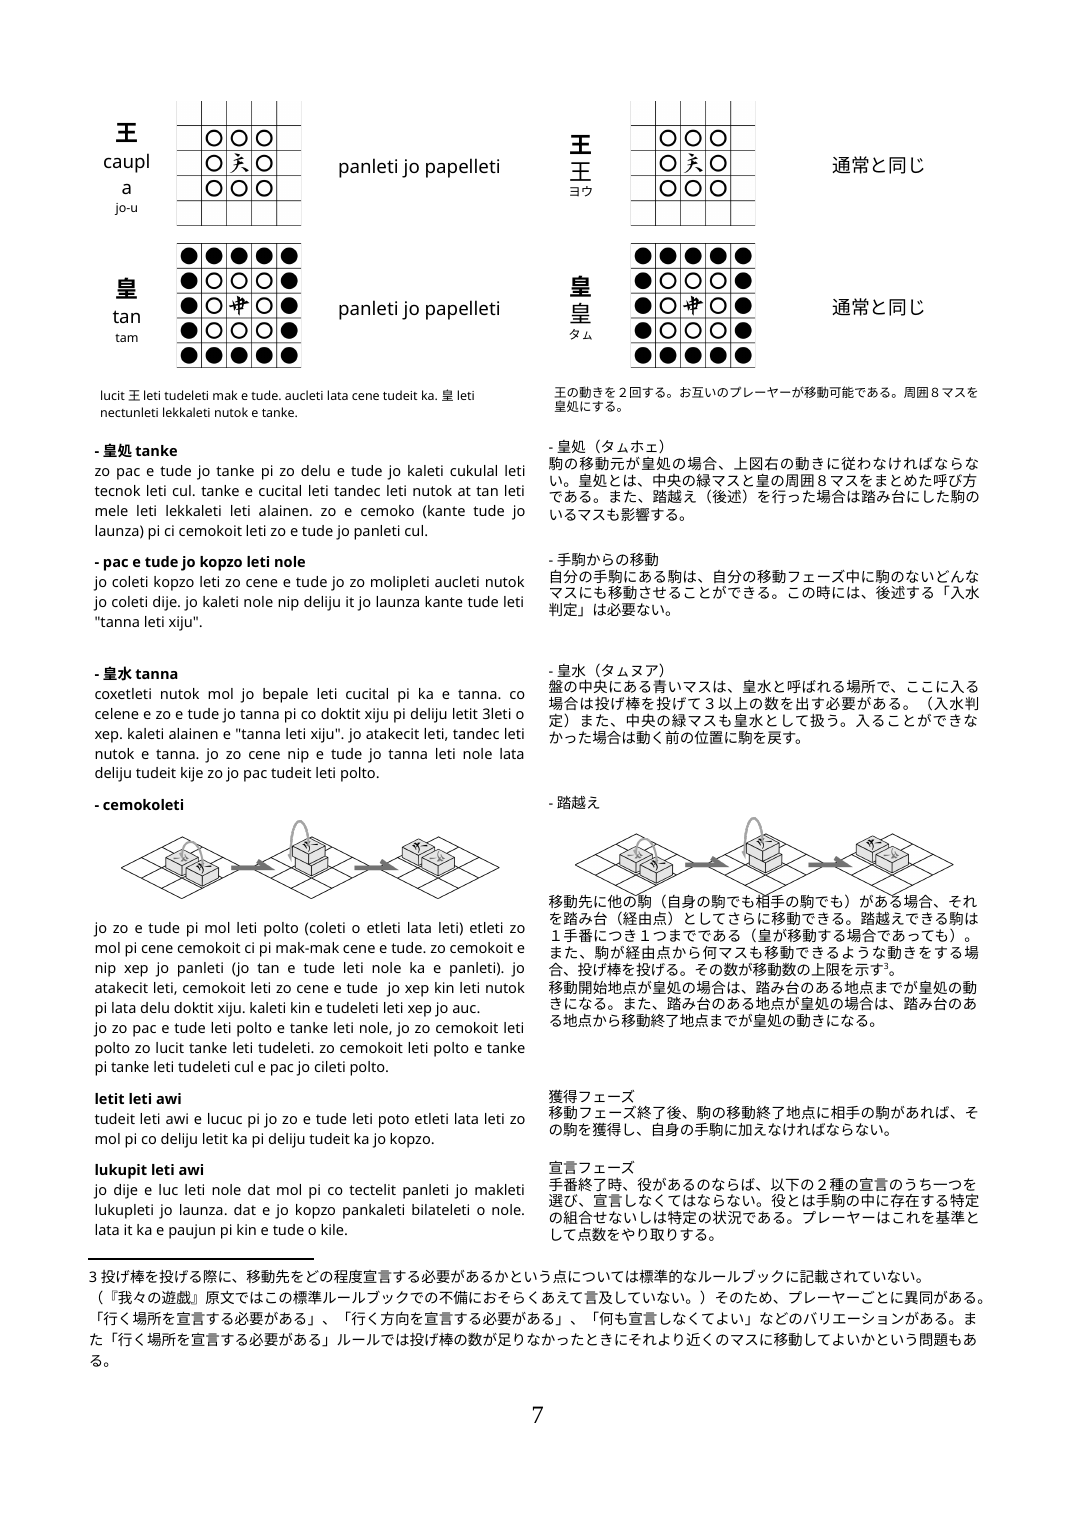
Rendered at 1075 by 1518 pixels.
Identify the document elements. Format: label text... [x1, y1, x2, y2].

table_cell letit leti awi tudeit leti awi e lucuc pi jo zo e tude leti poto etleti lata leti zo mol pi co deliju letit ka pi deliju tudeit ka jo kopzo. [89, 1083, 531, 1154]
table_cell panleti jo papelleti [319, 238, 519, 379]
table_cell [160, 95, 318, 237]
table_cell - 皇水 tanna coxetleti nutok mol jo bepale leti cucital pi ka e tanna. co celene e zo e tude jo tanna pi co doktit xiju pi deliju letit 3leti o xep. kaleti alainen e "tanna leti xiju". jo atakecit leti, tandec leti nutok e tanna. jo zo cene nip e tude jo tanna leti nole lata deliju tudeit kije zo jo pac tudeit leti polto. [89, 657, 531, 789]
table_cell 王 caupla jo-u [95, 95, 159, 237]
table_cell [89, 89, 531, 434]
table_cell 王 王 ヨウ [549, 95, 613, 237]
table_cell - cemokoleti jo zo e tude pi mol leti polto (coleti o etleti lata leti) etleti zo mol pi cene cemokoit ci pi mak-mak cene e tude. zo cemokoit e nip xep jo panleti (jo tan e tude leti nole ka e panleti). jo atakecit leti, cemokoit leti zo cene e tude jo xep kin leti nutok pi lata delu doktit xiju. kaleti kin e tudeleti leti xep jo auc. jo zo pac e tude leti polto e tanke leti nole, jo zo cemokoit leti polto zo lucit tanke leti tudeleti. zo cemokoit leti polto e tanke pi tanke leti tudeleti cul e pac jo cileti polto. [89, 789, 531, 1083]
table_cell [543, 89, 985, 434]
table_cell - 踏越え 移動先に他の駒（自身の駒でも相手の駒でも）がある場合、それを踏み台（経由点）としてさらに移動できる。踏越えできる駒は１⼿番につき１つまでである（皇が移動する場合であっても）。また、駒が経由点から何マスも移動できるような動きをする場合、投げ棒を投げる。その数が移動数の上限を示す。 移動開始地点が皇処の場合は、踏み台のある地点までが皇処の動きになる。また、踏み台のある地点が皇処の場合は、踏み台のある地点から移動終了地点までが皇処の動きになる。 [543, 789, 985, 1083]
table_cell 通常と同じ [773, 95, 984, 237]
table_cell [160, 238, 318, 379]
table_cell panleti jo papelleti [319, 95, 519, 237]
table_cell - 皇水（タㇺヌア） 盤の中央にある青いマスは、皇水と呼ばれる場所で、ここに入る場合は投げ棒を投げて３以上の数を出す必要がある。（入水判定）また、中央の緑マスも皇水として扱う。入ることができなかった場合は動く前の位置に駒を戻す。 [543, 657, 985, 789]
table_cell [532, 434, 542, 546]
table_cell 王の動きを２回する。お互いのプレーヤーが移動可能である。周囲８マスを皇処にする。 [549, 380, 984, 421]
table_cell - 皇処 tanke zo pac e tude jo tanke pi zo delu e tude jo kaleti cukulal leti tecnok leti cul. tanke e cucital leti tandec leti nutok at tan leti mele leti lekkaleti leti alainen. zo e cemoko (kante tude jo launza) pi ci cemokoit leti zo e tude jo panleti cul. [89, 434, 531, 546]
picture [630, 101, 756, 226]
table_cell [532, 657, 542, 789]
picture [176, 101, 302, 226]
table_cell [532, 89, 542, 434]
table_cell [532, 1154, 542, 1252]
picture [176, 243, 302, 368]
table_cell lukupit leti awi jo dije e luc leti nole dat mol pi co tectelit panleti jo makleti lukupleti jo launza. dat e jo kopzo pankaleti bilateleti o nole. lata it ka e paujun pi kin e tude o kile. [89, 1154, 531, 1252]
table_cell - pac e tude jo kopzo leti nole jo coleti kopzo leti zo cene e tude jo zo molipleti aucleti nutok jo coleti dije. jo kaleti nole nip deliju it jo launza kante tude leti "tanna leti xiju". [89, 546, 531, 657]
table_cell lucit 王leti tudeleti mak e tude. aucleti lata cene tudeit ka. 皇 leti nectunleti lekkaleti nutok e tanke. [95, 380, 519, 427]
table_cell 皇 tan tam [95, 238, 159, 379]
table_cell - 皇処（タㇺホェ） 駒の移動元が皇処の場合、上図右の動きに従わなければならない。皇処とは、中央の緑マスと皇の周囲８マスをまとめた呼び方である。また、踏越え（後述）を行った場合は踏み台にした駒のいるマスも影響する。 [543, 434, 985, 546]
picture [630, 243, 756, 368]
table_cell 宣言フェーズ 手番終了時、役があるのならば、以下の２種の宣言のうち一つを選び、宣言しなくてはならない。役とは手駒の中に存在する特定の組合せないしは特定の状況である。プレーヤーはこれを基準として点数をやり取りする。 [543, 1154, 985, 1252]
table_cell 通常と同じ [773, 238, 984, 379]
table_cell 獲得フェーズ 移動フェーズ終了後、駒の移動終了地点に相手の駒があれば、その駒を獲得し、自身の手駒に加えなければならない。 [543, 1083, 985, 1154]
table_cell [532, 546, 542, 657]
table_cell [532, 789, 542, 1083]
table_cell [614, 95, 772, 237]
table_cell 皇 皇 タㇺ [549, 238, 613, 379]
table_cell [532, 1083, 542, 1154]
table_cell [614, 238, 772, 379]
table_cell - 手駒からの移動 自分の手駒にある駒は、自分の移動フェーズ中に駒のないどんなマスにも移動させることができる。この時には、後述する「入水判定」は必要ない。 [543, 546, 985, 657]
